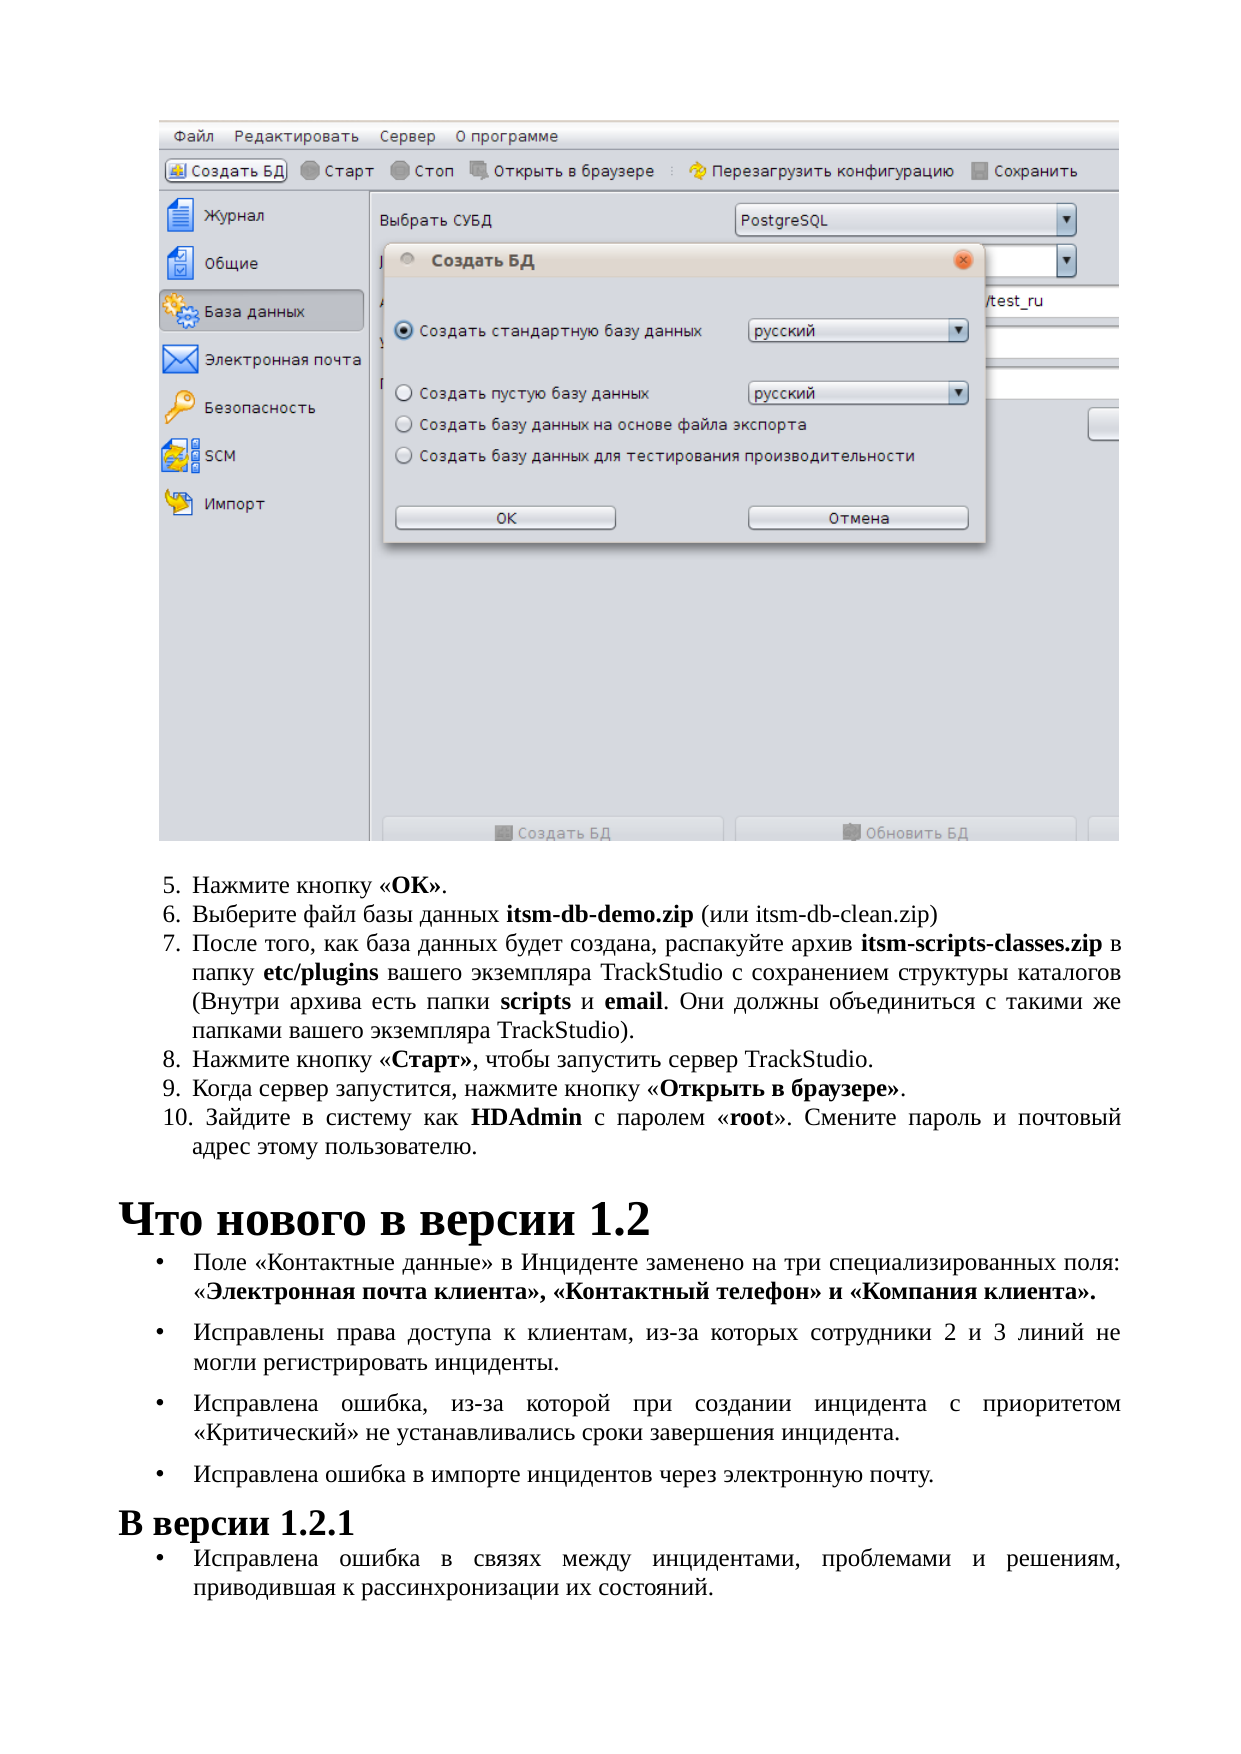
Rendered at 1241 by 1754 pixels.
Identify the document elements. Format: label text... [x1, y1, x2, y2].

list Исправлена ошибка в импорте инцидентов через электронную почту. [156, 1458, 1122, 1488]
list После того, как база данных будет создана, распакуйте архив itsm-scripts-classes.zip в папку etc/plugins вашего экземпляра TrackStudio с сохранением структуры каталогов (Внутри архива есть папки scripts и email. Они должны объединиться с такими же папками вашего экземпляра TrackStudio). [162, 928, 1122, 1044]
list Поле «Контактные данные» в Инциденте заменено на три специализированных поля: «Электронная почта клиента», «Контактный телефон» и «Компания клиента». [156, 1247, 1122, 1305]
subtitle В версии 1.2.1 [118, 1500, 1122, 1543]
subtitle Что нового в версии 1.2 [118, 1189, 1122, 1247]
list Когда сервер запустится, нажмите кнопку «Открыть в браузере». [162, 1073, 1122, 1102]
list Зайдите в систему как HDAdmin с паролем «root». Смените пароль и почтовый адрес этому пользователю. [162, 1102, 1122, 1160]
list Нажмите кнопку «Старт», чтобы запустить сервер TrackStudio. [162, 1044, 1122, 1073]
list Исправлены права доступа к клиентам, из-за которых сотрудники 2 и 3 линий не могли регистрировать инциденты. [156, 1317, 1122, 1375]
list Исправлена ошибка, из-за которой при создании инцидента с приоритетом «Критический» не устанавливались сроки завершения инцидента. [156, 1388, 1122, 1446]
picture [159, 120, 1119, 841]
list Исправлена ошибка в связях между инцидентами, проблемами и решениям, приводившая к рассинхронизации их состояний. [156, 1543, 1122, 1601]
list Выберите файл базы данных itsm-db-demo.zip (или itsm-db-clean.zip) [162, 898, 1122, 928]
list Нажмите кнопку «ОК». [162, 869, 1122, 898]
